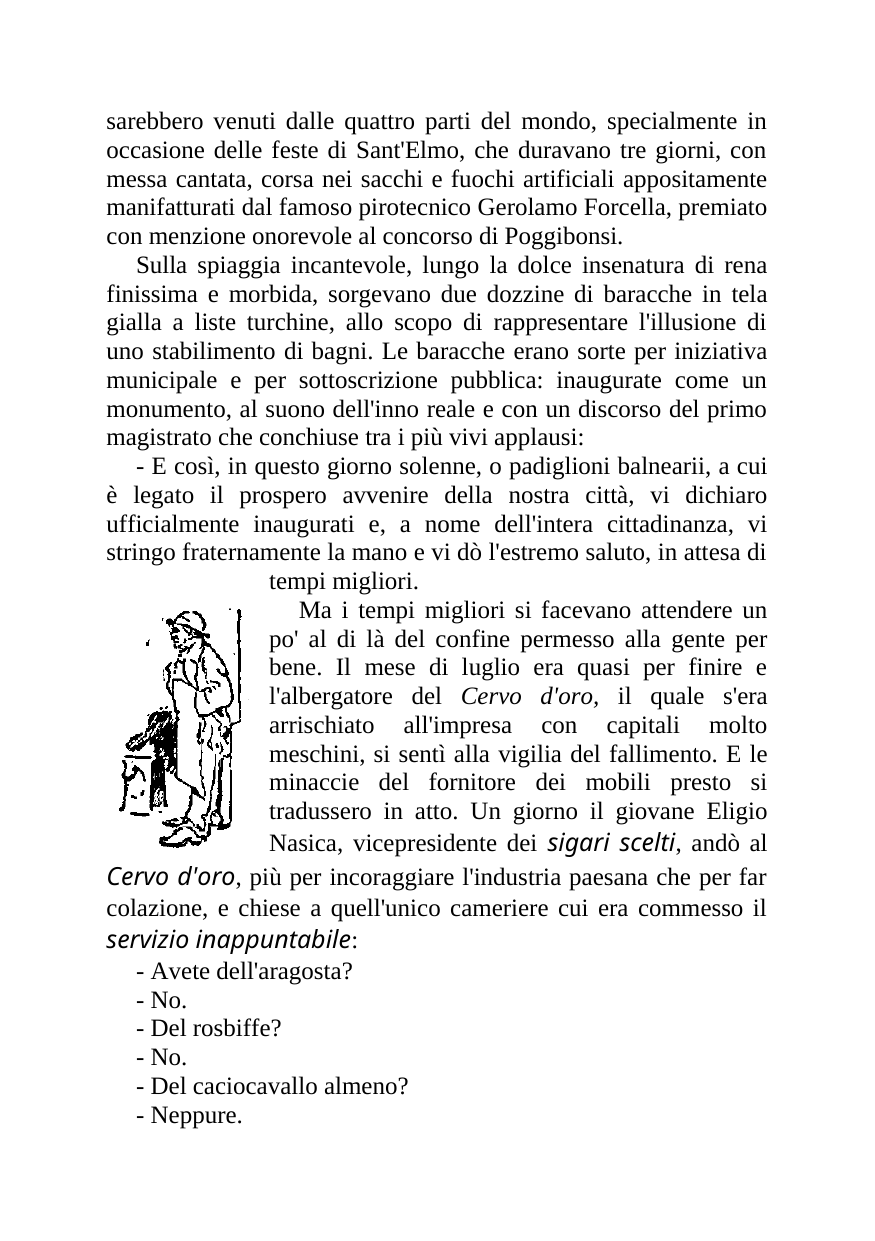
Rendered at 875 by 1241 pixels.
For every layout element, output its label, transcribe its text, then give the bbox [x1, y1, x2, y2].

text Ma i tempi migliori si facevano attendere un po' al di là del confine permesso alla gente per bene. Il mese di luglio era quasi per finire e l'albergatore del Cervo d'oro, il quale s'era arrischiato all'impresa con capitali molto meschini, si sentì alla vigilia del fallimento. E le minaccie del fornitore dei mobili presto si tradussero in atto. Un giorno il giovane Eligio Nasica, vicepresidente dei sigari scelti, andò al Cervo d'oro, più per incoraggiare l'industria paesana che per far colazione, e chiese a quell'unico cameriere cui era commesso il servizio inappuntabile: [106, 593, 768, 956]
text - Neppure. [106, 1100, 768, 1128]
text - No. [106, 985, 768, 1013]
text Sulla spiaggia incantevole, lungo la dolce insenatura di rena finissima e morbida, sorgevano due dozzine di baracche in tela gialla a liste turchine, allo scopo di rappresentare l'illusione di uno stabilimento di bagni. Le baracche erano sorte per iniziativa municipale e per sottoscrizione pubblica: inaugurate come un monumento, al suono dell'inno reale e con un discorso del primo magistrato che conchiuse tra i più vivi applausi: [106, 250, 768, 451]
text - Avete dell'aragosta? [106, 956, 768, 985]
text - No. [106, 1042, 768, 1071]
picture [107, 594, 249, 851]
text sarebbero venuti dalle quattro parti del mondo, specialmente in occasione delle feste di Sant'Elmo, che duravano tre giorni, con messa cantata, corsa nei sacchi e fuochi artificiali appositamente manifatturati dal famoso pirotecnico Gerolamo Forcella, premiato con menzione onorevole al concorso di Poggibonsi. [106, 106, 768, 250]
text - Del rosbiffe? [106, 1013, 768, 1042]
text - E così, in questo giorno solenne, o padiglioni balnearii, a cui è legato il prospero avvenire della nostra città, vi dichiaro ufficialmente inaugurati e, a nome dell'intera cittadinanza, vi stringo fraternamente la mano e vi dò l'estremo saluto, in attesa di tempi migliori. [106, 451, 768, 595]
text - Del caciocavallo almeno? [106, 1071, 768, 1100]
